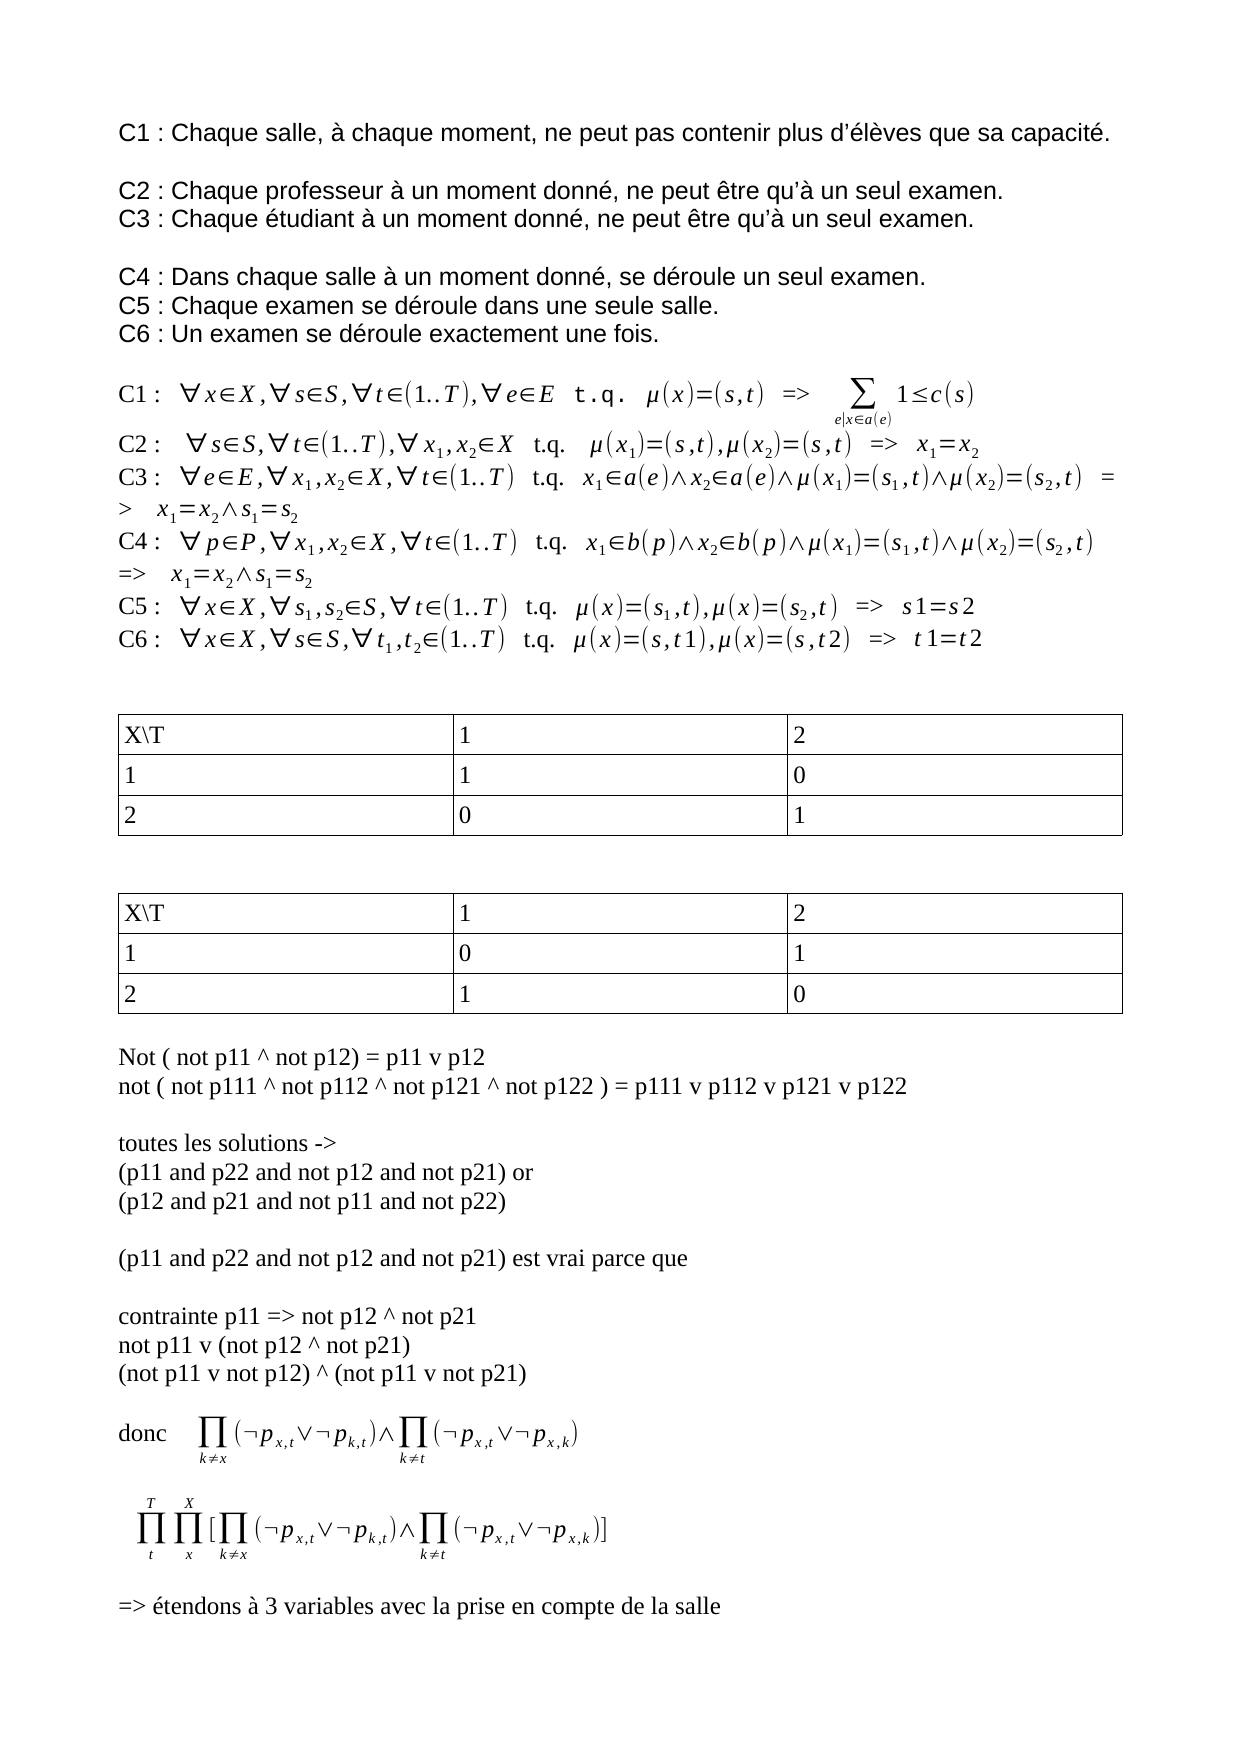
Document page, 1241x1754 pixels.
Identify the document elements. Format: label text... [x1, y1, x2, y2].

text (p11 and p22 and not p12 and not p21) est vrai parce que [118, 1243, 1122, 1272]
table_cell 1 [788, 796, 1122, 835]
text C6 :t.q.=> [118, 624, 1122, 656]
table_cell 1 [119, 755, 453, 794]
text C3 :t.q.=> [118, 462, 1122, 526]
text C2 : t.q. => [118, 429, 1122, 462]
text not p11 v (not p12 ^ not p21) [118, 1330, 1122, 1358]
text not ( not p111 ^ not p112 ^ not p121 ^ not p122 ) = p111 v p112 v p121 v p122 [118, 1071, 1122, 1100]
text C4 : Dans chaque salle à un moment donné, se déroule un seul examen. [118, 262, 1122, 291]
table_cell 1 [788, 934, 1122, 973]
text (not p11 v not p12) ^ (not p11 v not p21) [118, 1358, 1122, 1387]
text C4 :t.q.=> [118, 526, 1122, 591]
table_header 1 [454, 715, 787, 754]
text => étendons à 3 variables avec la prise en compte de la salle [118, 1591, 1122, 1620]
text C2 : Chaque professeur à un moment donné, ne peut être qu’à un seul examen. [118, 176, 1122, 204]
table_header 2 [788, 715, 1122, 754]
table_cell 2 [119, 974, 453, 1013]
text C6 : Un examen se déroule exactement une fois. [118, 319, 1122, 348]
text contrainte p11 => not p12 ^ not p21 [118, 1301, 1122, 1330]
text donc [118, 1416, 1122, 1467]
table_cell 1 [119, 934, 453, 973]
text C5 :t.q.=> [118, 591, 1122, 624]
table_cell 0 [788, 974, 1122, 1013]
table_cell 0 [454, 796, 787, 835]
text C1 :t.q.=> [118, 377, 1122, 429]
text C3 : Chaque étudiant à un moment donné, ne peut être qu’à un seul examen. [118, 204, 1122, 233]
text C5 : Chaque examen se déroule dans une seule salle. [118, 291, 1122, 319]
table_cell 1 [454, 974, 787, 1013]
table_cell 2 [119, 796, 453, 835]
table_cell 0 [788, 755, 1122, 794]
table_header X\T [119, 894, 453, 933]
table_header X\T [119, 715, 453, 754]
table_header 1 [454, 894, 787, 933]
text toutes les solutions -> [118, 1128, 1122, 1157]
text (p11 and p22 and not p12 and not p21) or [118, 1157, 1122, 1186]
text Not ( not p11 ^ not p12) = p11 v p12 [118, 1042, 1122, 1071]
table_header 2 [788, 894, 1122, 933]
table_cell 0 [454, 934, 787, 973]
text C1 : Chaque salle, à chaque moment, ne peut pas contenir plus d’élèves que sa capacité. [118, 118, 1122, 147]
table_cell 1 [454, 755, 787, 794]
text (p12 and p21 and not p11 and not p22) [118, 1186, 1122, 1215]
